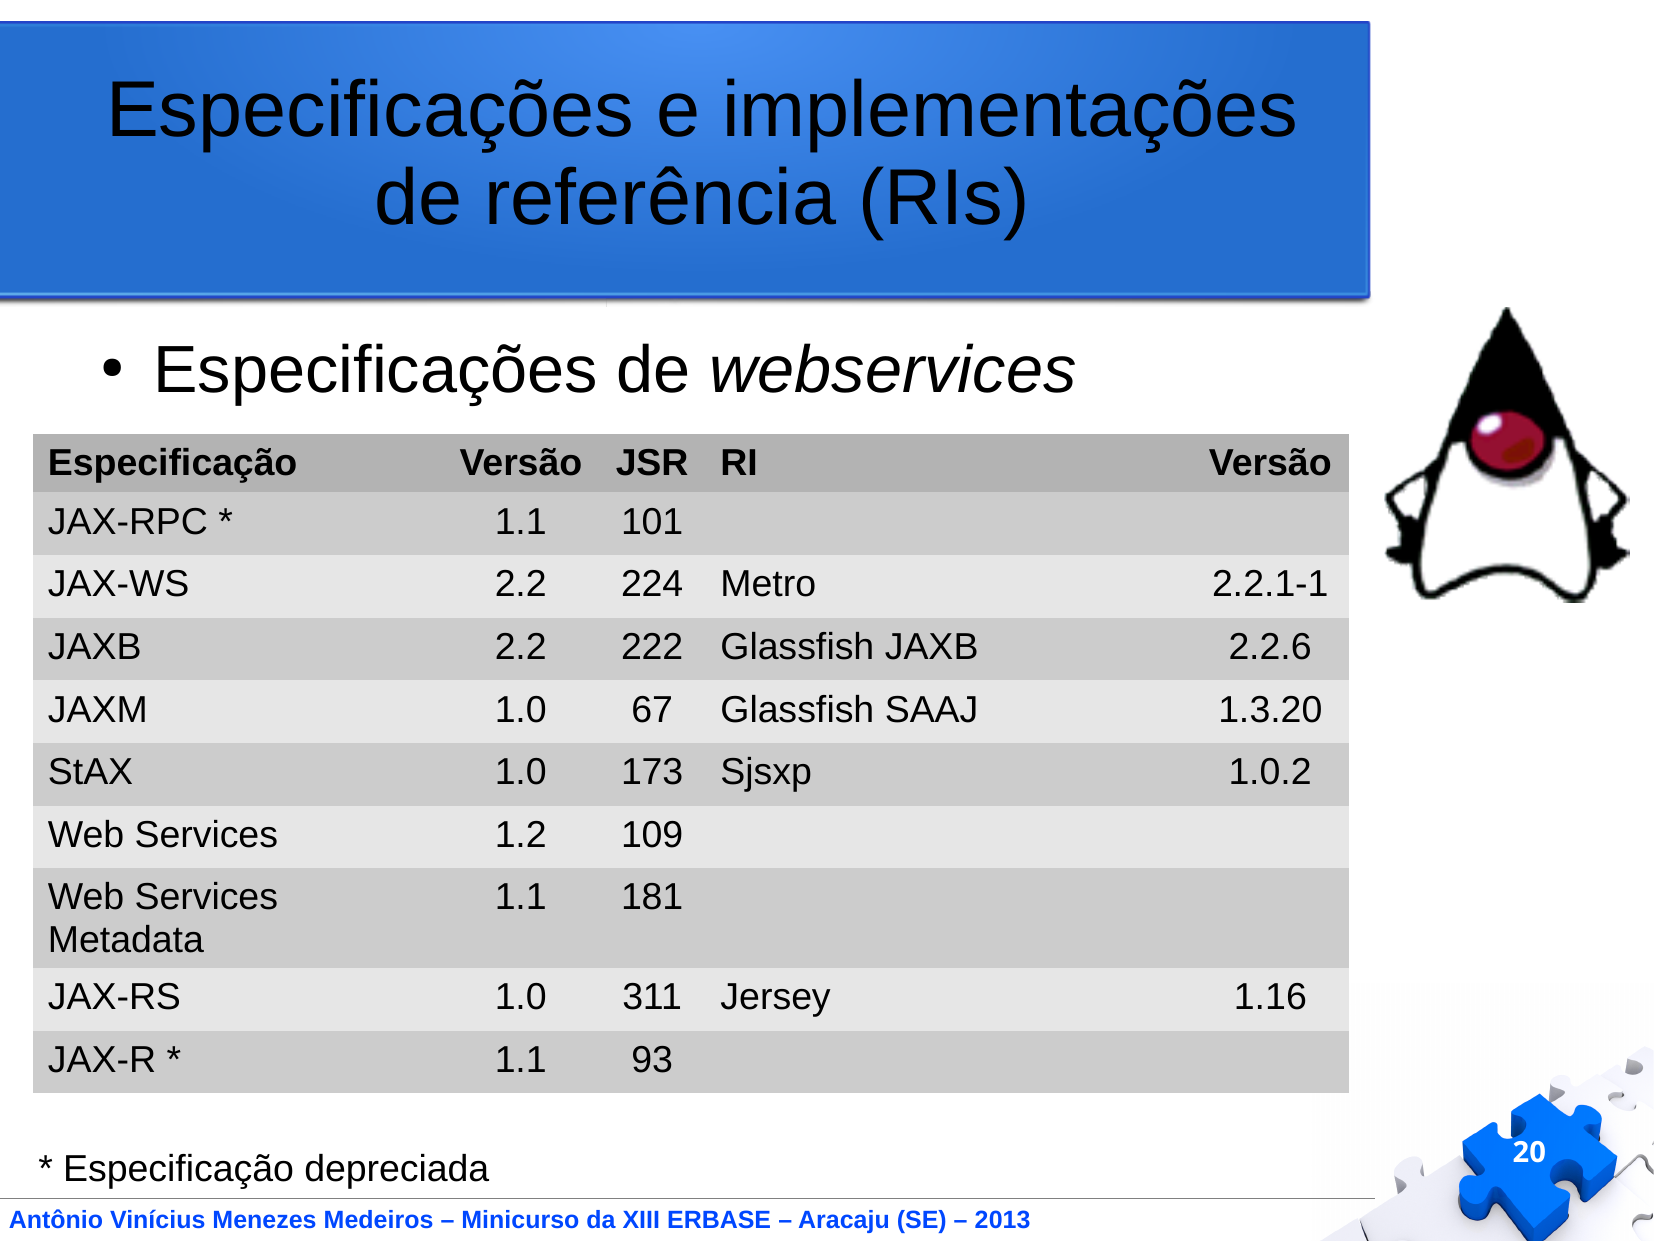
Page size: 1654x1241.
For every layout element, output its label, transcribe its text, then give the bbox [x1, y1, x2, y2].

table_cell JAX-RS [33, 968, 443, 1031]
picture [1384, 307, 1630, 603]
table_cell 93 [599, 1031, 706, 1093]
table_cell Glassfish JAXB [706, 618, 1191, 680]
table_header RI [706, 434, 1191, 492]
table_cell 2.2 [443, 555, 599, 618]
table_cell [1191, 868, 1349, 968]
table_cell [1191, 806, 1349, 868]
table_cell 2.2.6 [1191, 618, 1349, 680]
picture [0, 21, 1375, 307]
table_cell 173 [599, 743, 706, 806]
table_header Especificação [33, 434, 443, 492]
table_cell [706, 868, 1191, 968]
table_cell JAX-R * [33, 1031, 443, 1093]
table_cell 2.2 [443, 618, 599, 680]
table_cell 1.1 [443, 492, 599, 555]
table_cell [1191, 492, 1349, 555]
table_cell Web Services [33, 806, 443, 868]
table_cell 2.2.1-1 [1191, 555, 1349, 618]
table_header Versão [443, 434, 599, 492]
table_cell Web Services Metadata [33, 868, 443, 968]
table_cell 1.0 [443, 680, 599, 743]
table_cell 101 [599, 492, 706, 555]
table_cell 1.1 [443, 1031, 599, 1093]
title Especificações e implementações de referência (RIs) [82, 49, 1323, 257]
table_cell StAX [33, 743, 443, 806]
table_cell Glassfish SAAJ [706, 680, 1191, 743]
table_cell 1.2 [443, 806, 599, 868]
table_cell 1.0 [443, 968, 599, 1031]
picture [1311, 983, 1654, 1241]
table_cell 1.0 [443, 743, 599, 806]
table_header Versão [1191, 434, 1349, 492]
table_cell [706, 806, 1191, 868]
table_cell 1.1 [443, 868, 599, 968]
table_cell 224 [599, 555, 706, 618]
table_cell 67 [599, 680, 706, 743]
table_cell [706, 1031, 1191, 1093]
table_cell JAXB [33, 618, 443, 680]
table_cell Jersey [706, 968, 1191, 1031]
table_cell 311 [599, 968, 706, 1031]
table_cell Sjsxp [706, 743, 1191, 806]
table_cell [1191, 1031, 1349, 1093]
table_cell [706, 492, 1191, 555]
table_cell 1.0.2 [1191, 743, 1349, 806]
table_cell JAX-RPC * [33, 492, 443, 555]
table_cell 1.3.20 [1191, 680, 1349, 743]
table_cell 181 [599, 868, 706, 968]
table_cell Metro [706, 555, 1191, 618]
table_cell 109 [599, 806, 706, 868]
table_header JSR [599, 434, 706, 492]
text_box * Especificação depreciada [23, 1139, 505, 1197]
table_cell 222 [599, 618, 706, 680]
table_cell JAX-WS [33, 555, 443, 618]
table_cell JAXM [33, 680, 443, 743]
list Especificações de webservices [82, 332, 1356, 1111]
table_cell 1.16 [1191, 968, 1349, 1031]
